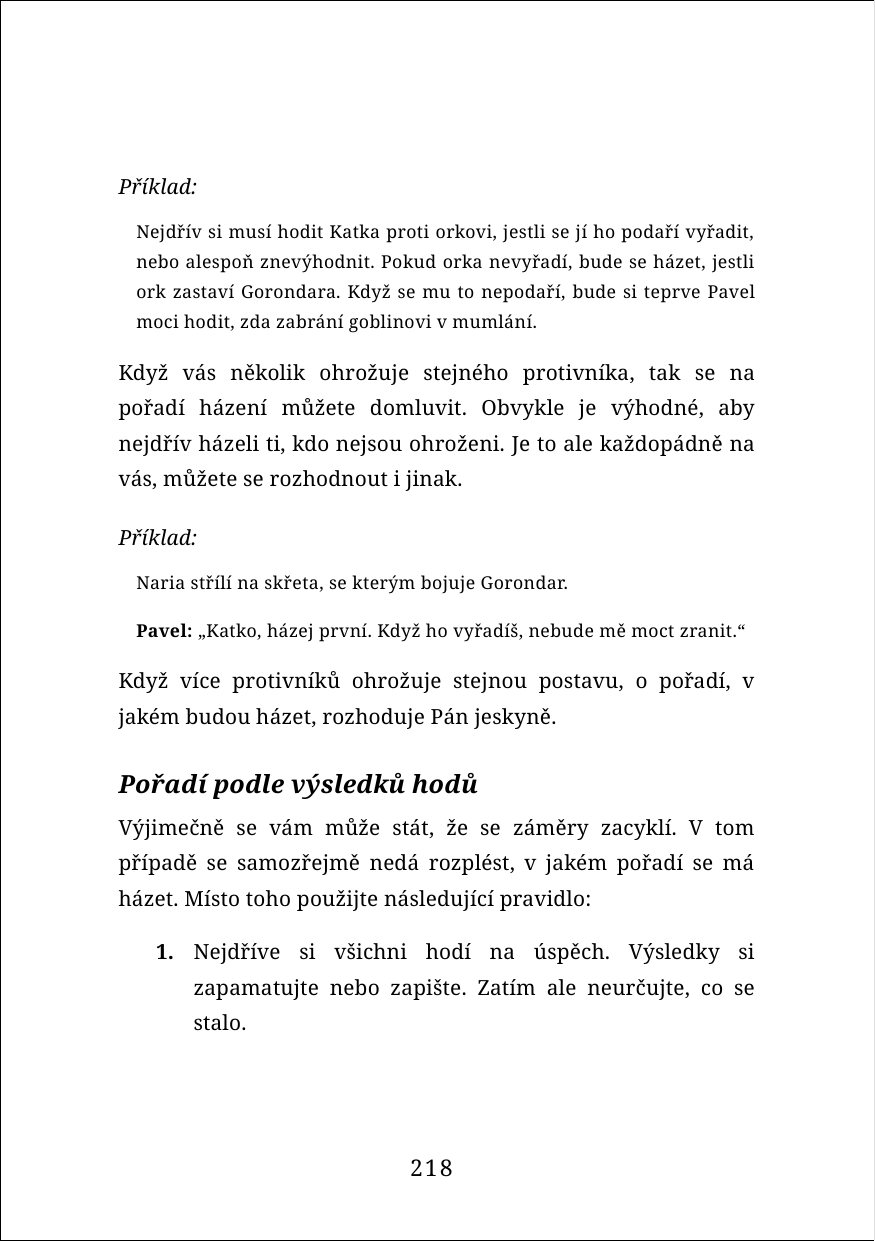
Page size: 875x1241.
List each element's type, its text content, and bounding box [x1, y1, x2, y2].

text Nejdřív si musí hodit Katka proti orkovi, jestli se jí ho podaří vyřadit, nebo alespoň znevýhodnit. Pokud orka nevyřadí, bude se házet, jestli ork zastaví Gorondara. Když se mu to nepodaří, bude si teprve Pavel moci hodit, zda zabrání goblinovi v mumlání. [136, 219, 756, 334]
text Pavel: „Katko, házej první. Když ho vyřadíš, nebude mě moct zranit.“ [136, 618, 756, 643]
text Výjimečně se vám může stát, že se záměry zacyklí. V tom případě se samozřejmě nedá rozplést, v jakém pořadí se má házet. Místo toho použijte následující pravidlo: [118, 813, 756, 912]
text Příklad: [118, 172, 756, 200]
text Když vás několik ohrožuje stejného protivníka, tak se na pořadí házení můžete domluvit. Obvykle je výhodné, aby nejdřív házeli ti, kdo nejsou ohroženi. Je to ale každopádně na vás, můžete se rozhodnout i jinak. [118, 358, 756, 493]
text Naria střílí na skřeta, se kterým bojuje Gorondar. [136, 571, 756, 595]
list Nejdříve si všichni hodí na úspěch. Výsledky si zapamatujte nebo zapište. Zatím ale neurčujte, co se stalo. [156, 937, 756, 1037]
subtitle Pořadí podle výsledků hodů [118, 767, 756, 801]
text Když více protivníků ohrožuje stejnou postavu, o pořadí, v jakém budou házet, rozhoduje Pán jeskyně. [118, 666, 756, 730]
text Příklad: [118, 523, 756, 552]
